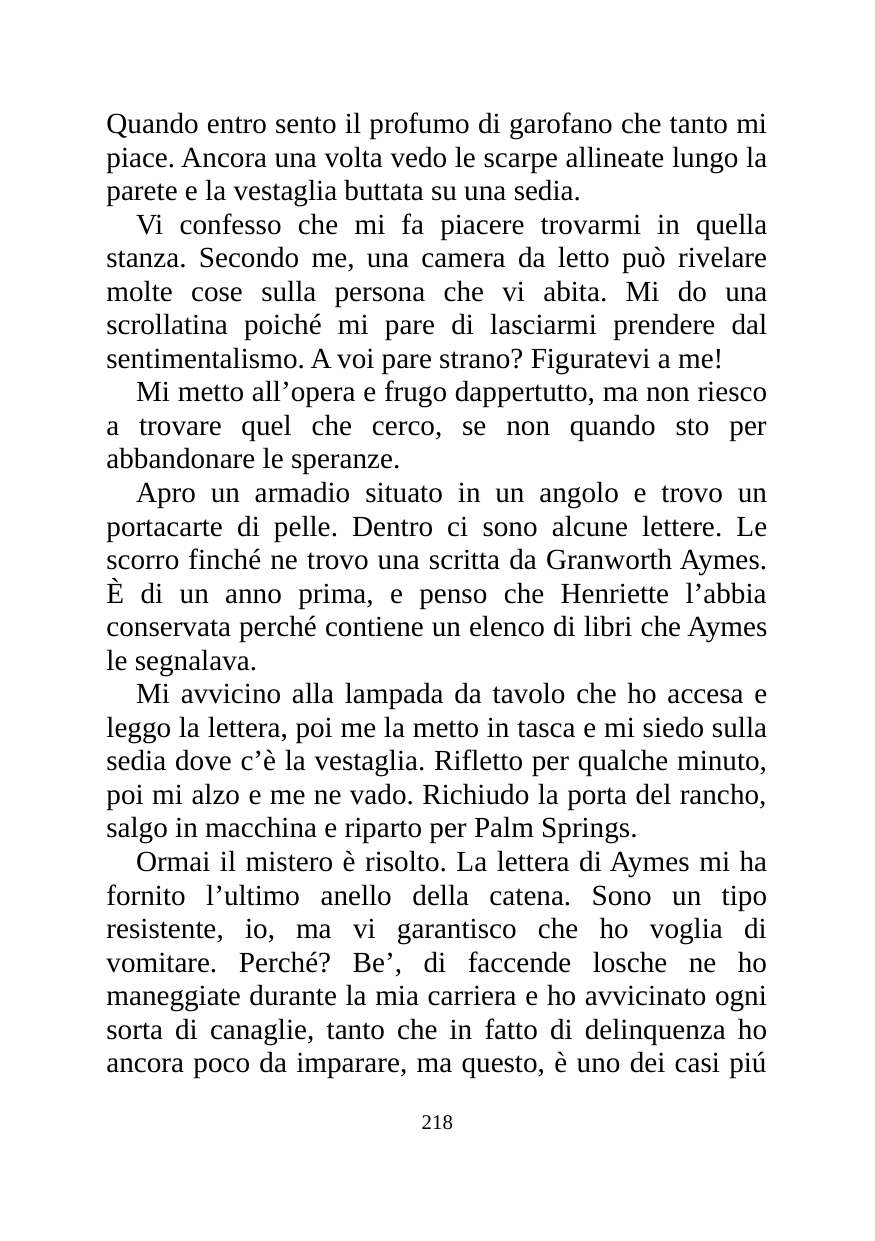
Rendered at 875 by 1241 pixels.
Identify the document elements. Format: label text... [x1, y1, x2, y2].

text Apro un armadio situato in un angolo e trovo un portacarte di pelle. Dentro ci sono alcune lettere. Le scorro finché ne trovo una scritta da Granworth Aymes. È di un anno prima, e penso che Henriette l’abbia conservata perché contiene un elenco di libri che Aymes le segnalava. [106, 475, 768, 676]
text Ormai il mistero è risolto. La lettera di Aymes mi ha fornito l’ultimo anello della catena. Sono un tipo resistente, io, ma vi garantisco che ho voglia di vomitare. Perché? Be’, di faccende losche ne ho maneggiate durante la mia carriera e ho avvicinato ogni sorta di canaglie, tanto che in fatto di delinquenza ho ancora poco da imparare, ma questo, è uno dei casi piú [106, 844, 768, 1079]
text Quando entro sento il profumo di garofano che tanto mi piace. Ancora una volta vedo le scarpe allineate lungo la parete e la vestaglia buttata su una sedia. [106, 106, 768, 207]
text Mi metto all’opera e frugo dappertutto, ma non riesco a trovare quel che cerco, se non quando sto per abbandonare le speranze. [106, 374, 768, 475]
text Vi confesso che mi fa piacere trovarmi in quella stanza. Secondo me, una camera da letto può rivelare molte cose sulla persona che vi abita. Mi do una scrollatina poiché mi pare di lasciarmi prendere dal sentimentalismo. A voi pare strano? Figuratevi a me! [106, 207, 768, 374]
text Mi avvicino alla lampada da tavolo che ho accesa e leggo la lettera, poi me la metto in tasca e mi siedo sulla sedia dove c’è la vestaglia. Rifletto per qualche minuto, poi mi alzo e me ne vado. Richiudo la porta del rancho, salgo in macchina e riparto per Palm Springs. [106, 676, 768, 844]
